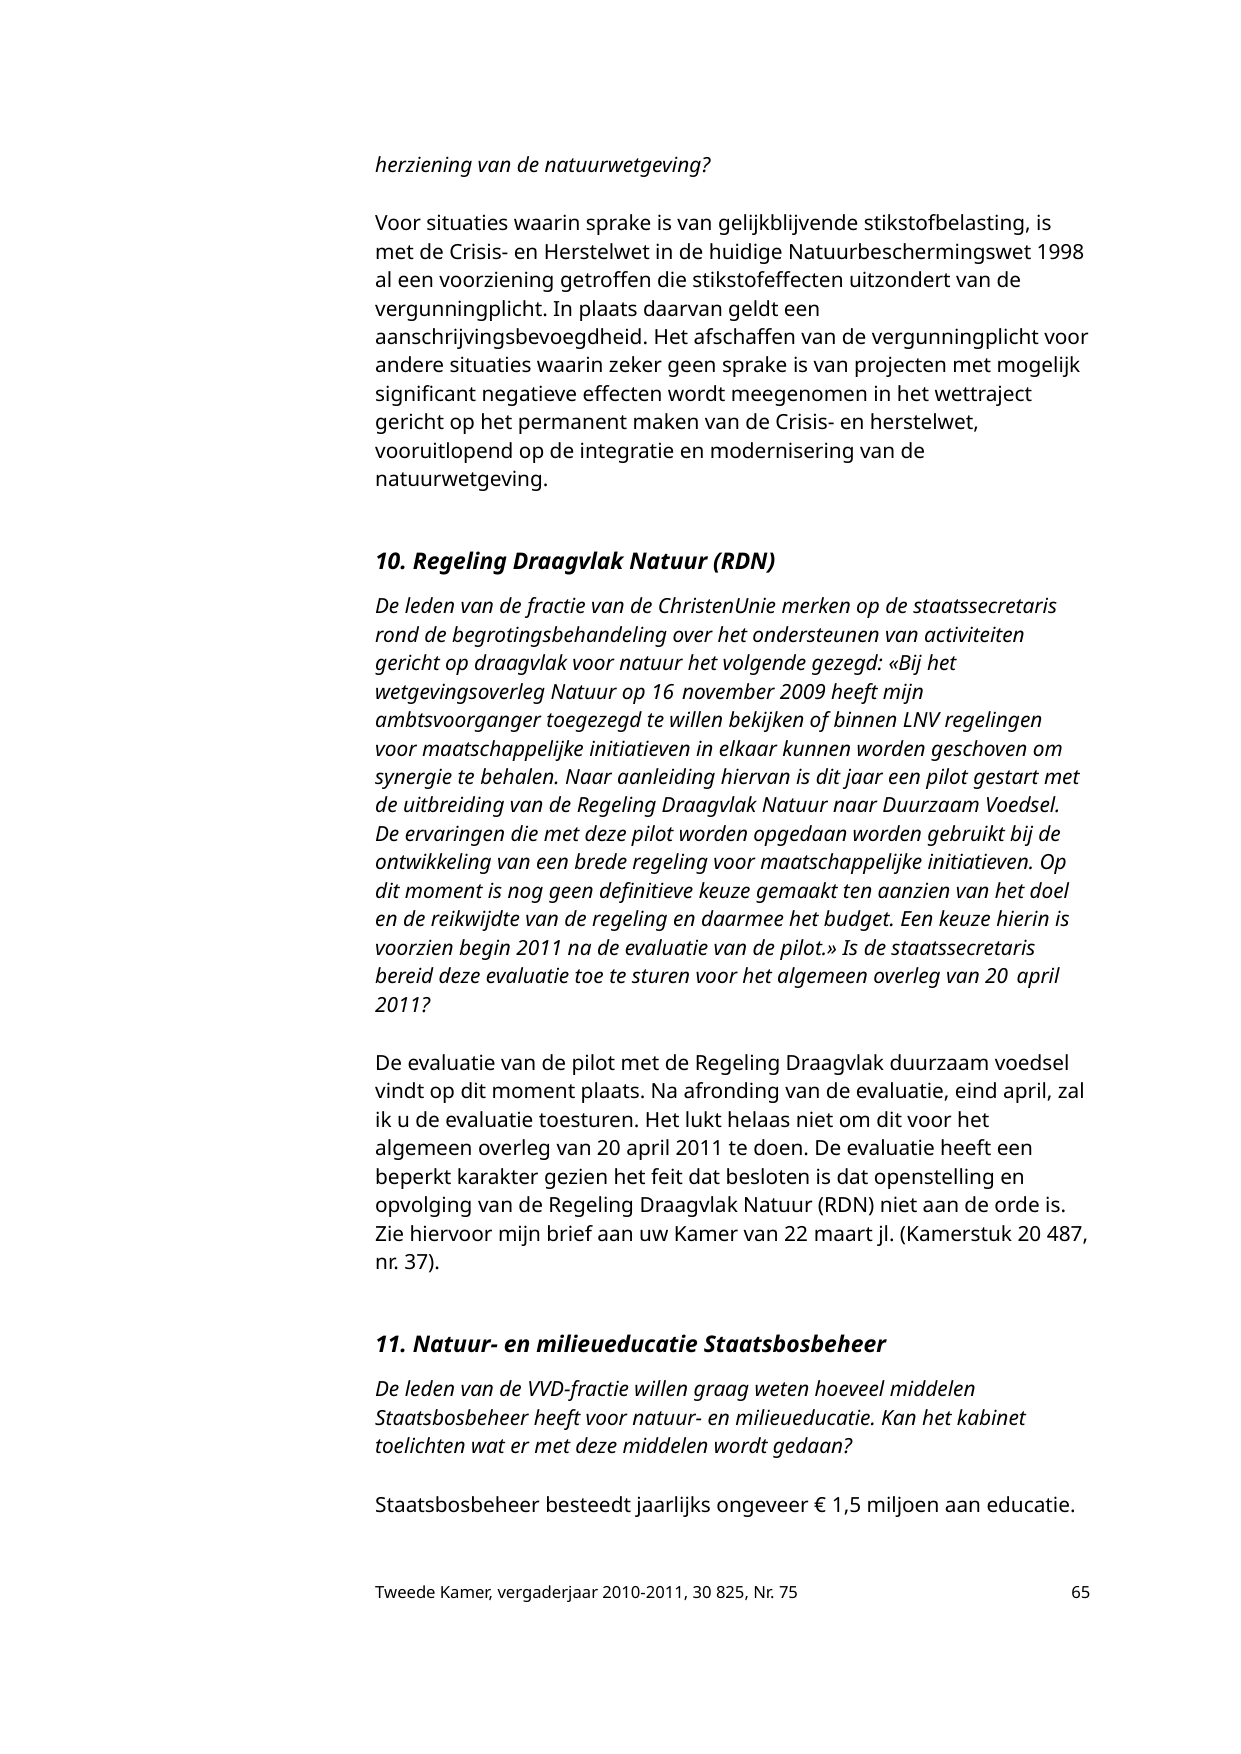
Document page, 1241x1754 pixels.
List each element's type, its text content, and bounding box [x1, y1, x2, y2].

text Staatsbosbeheer besteedt jaarlijks ongeveer € 1,5 miljoen aan educatie. [375, 1490, 1090, 1518]
subtitle 10. Regeling Draagvlak Natuur (RDN) [375, 545, 1090, 577]
text De leden van de VVD-fractie willen graag weten hoeveel middelen Staatsbosbeheer heeft voor natuur- en milieueducatie. Kan het kabinet toelichten wat er met deze middelen wordt gedaan? [375, 1374, 1090, 1460]
text De leden van de fractie van de ChristenUnie merken op de staatssecretaris rond de begrotingsbehandeling over het ondersteunen van activiteiten gericht op draagvlak voor natuur het volgende gezegd: «Bij het wetgevingsoverleg Natuur op 16 november 2009 heeft mijn ambtsvoorganger toegezegd te willen bekijken of binnen LNV regelingen voor maatschappelijke initiatieven in elkaar kunnen worden geschoven om synergie te behalen. Naar aanleiding hiervan is dit jaar een pilot gestart met de uitbreiding van de Regeling Draagvlak Natuur naar Duurzaam Voedsel. De ervaringen die met deze pilot worden opgedaan worden gebruikt bij de ontwikkeling van een brede regeling voor maatschappelijke initiatieven. Op dit moment is nog geen definitieve keuze gemaakt ten aanzien van het doel en de reikwijdte van de regeling en daarmee het budget. Een keuze hierin is voorzien begin 2011 na de evaluatie van de pilot.» Is de staatssecretaris bereid deze evaluatie toe te sturen voor het algemeen overleg van 20 april 2011? [375, 592, 1090, 1018]
subtitle 11. Natuur- en milieueducatie Staatsbosbeheer [375, 1328, 1090, 1359]
text Voor situaties waarin sprake is van gelijkblijvende stikstofbelasting, is met de Crisis- en Herstelwet in de huidige Natuurbeschermingswet 1998 al een voorziening getroffen die stikstofeffecten uitzondert van de vergunningplicht. In plaats daarvan geldt een aanschrijvingsbevoegdheid. Het afschaffen van de vergunningplicht voor andere situaties waarin zeker geen sprake is van projecten met mogelijk significant negatieve effecten wordt meegenomen in het wettraject gericht op het permanent maken van de Crisis- en herstelwet, vooruitlopend op de integratie en modernisering van de natuurwetgeving. [375, 208, 1090, 493]
text De evaluatie van de pilot met de Regeling Draagvlak duurzaam voedsel vindt op dit moment plaats. Na afronding van de evaluatie, eind april, zal ik u de evaluatie toesturen. Het lukt helaas niet om dit voor het algemeen overleg van 20 april 2011 te doen. De evaluatie heeft een beperkt karakter gezien het feit dat besloten is dat openstelling en opvolging van de Regeling Draagvlak Natuur (RDN) niet aan de orde is. Zie hiervoor mijn brief aan uw Kamer van 22 maart jl. (Kamerstuk 20 487, nr. 37). [375, 1048, 1090, 1276]
text herziening van de natuurwetgeving? [375, 150, 1090, 178]
